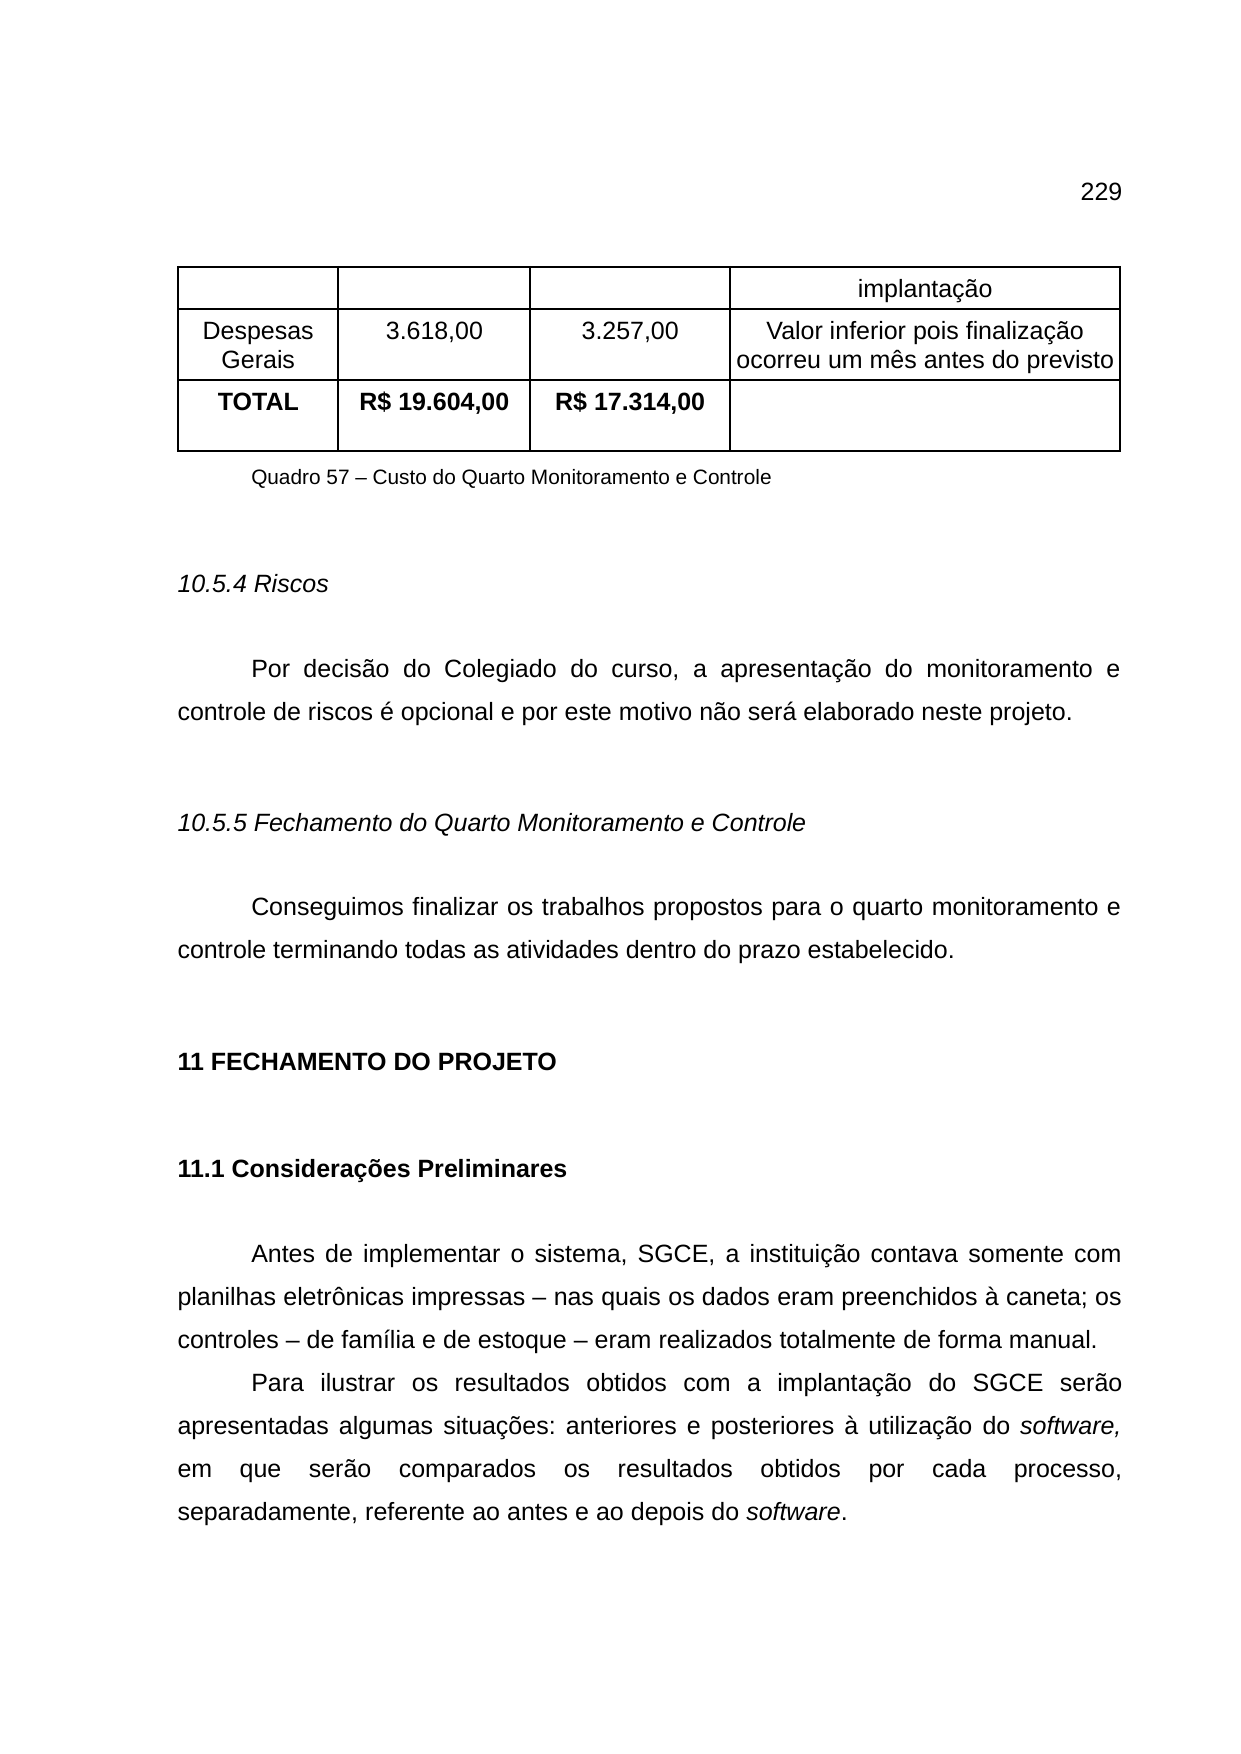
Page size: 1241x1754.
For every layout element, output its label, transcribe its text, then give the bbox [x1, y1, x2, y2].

table_cell R$ 17.314,00 [531, 381, 729, 450]
text Antes de implementar o sistema, SGCE, a instituição contava somente com planilhas eletrônicas impressas – nas quais os dados eram preenchidos à caneta; os controles – de família e de estoque – eram realizados totalmente de forma manual. [177, 1239, 1122, 1354]
table_cell [531, 268, 729, 308]
subtitle 11 FECHAMENTO DO PROJETO [177, 1047, 1122, 1076]
table_cell [731, 381, 1119, 450]
table_cell [179, 268, 337, 308]
subtitle 10.5.5 Fechamento do Quarto Monitoramento e Controle [177, 808, 1122, 837]
subtitle 10.5.4 Riscos [177, 569, 1122, 598]
table_cell Valor inferior pois finalização ocorreu um mês antes do previsto [731, 310, 1119, 379]
subtitle 11.1 Considerações Preliminares [177, 1154, 1122, 1183]
table_cell [339, 268, 529, 308]
text Conseguimos finalizar os trabalhos propostos para o quarto monitoramento e controle terminando todas as atividades dentro do prazo estabelecido. [177, 892, 1122, 964]
table_cell TOTAL [179, 381, 337, 450]
table_cell 3.257,00 [531, 310, 729, 379]
text Por decisão do Colegiado do curso, a apresentação do monitoramento e controle de riscos é opcional e por este motivo não será elaborado neste projeto. [177, 654, 1122, 726]
table_cell Despesas Gerais [179, 310, 337, 379]
table_cell 3.618,00 [339, 310, 529, 379]
text Para ilustrar os resultados obtidos com a implantação do SGCE serão apresentadas algumas situações: anteriores e posteriores à utilização do software, em que serão comparados os resultados obtidos por cada processo, separadamente, referente ao antes e ao depois do software. [177, 1368, 1122, 1526]
text Quadro 57 – Custo do Quarto Monitoramento e Controle [177, 465, 1122, 489]
table_cell implantação [731, 268, 1119, 308]
table_cell R$ 19.604,00 [339, 381, 529, 450]
